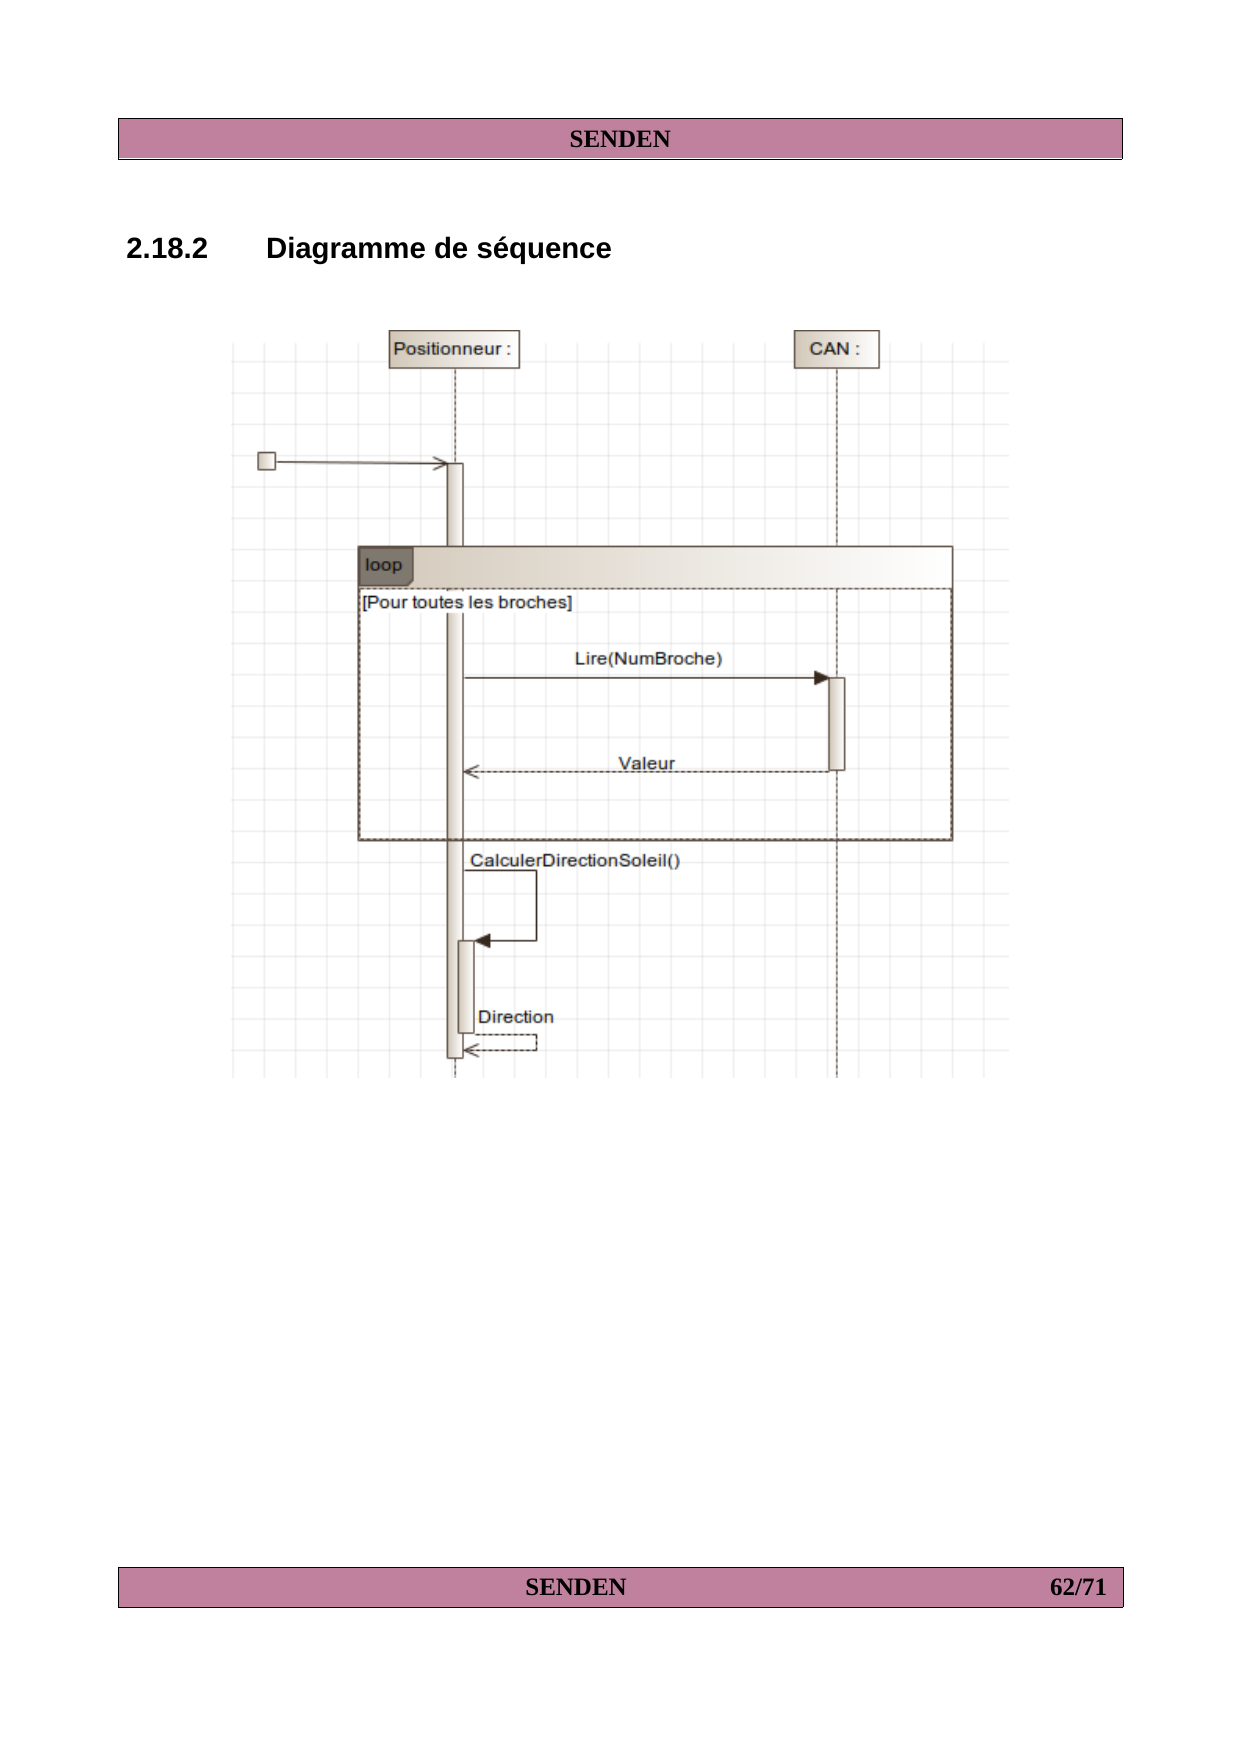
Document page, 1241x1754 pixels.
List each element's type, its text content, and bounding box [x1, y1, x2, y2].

subtitle Diagramme de séquence [118, 231, 1122, 265]
picture [231, 330, 1010, 1078]
